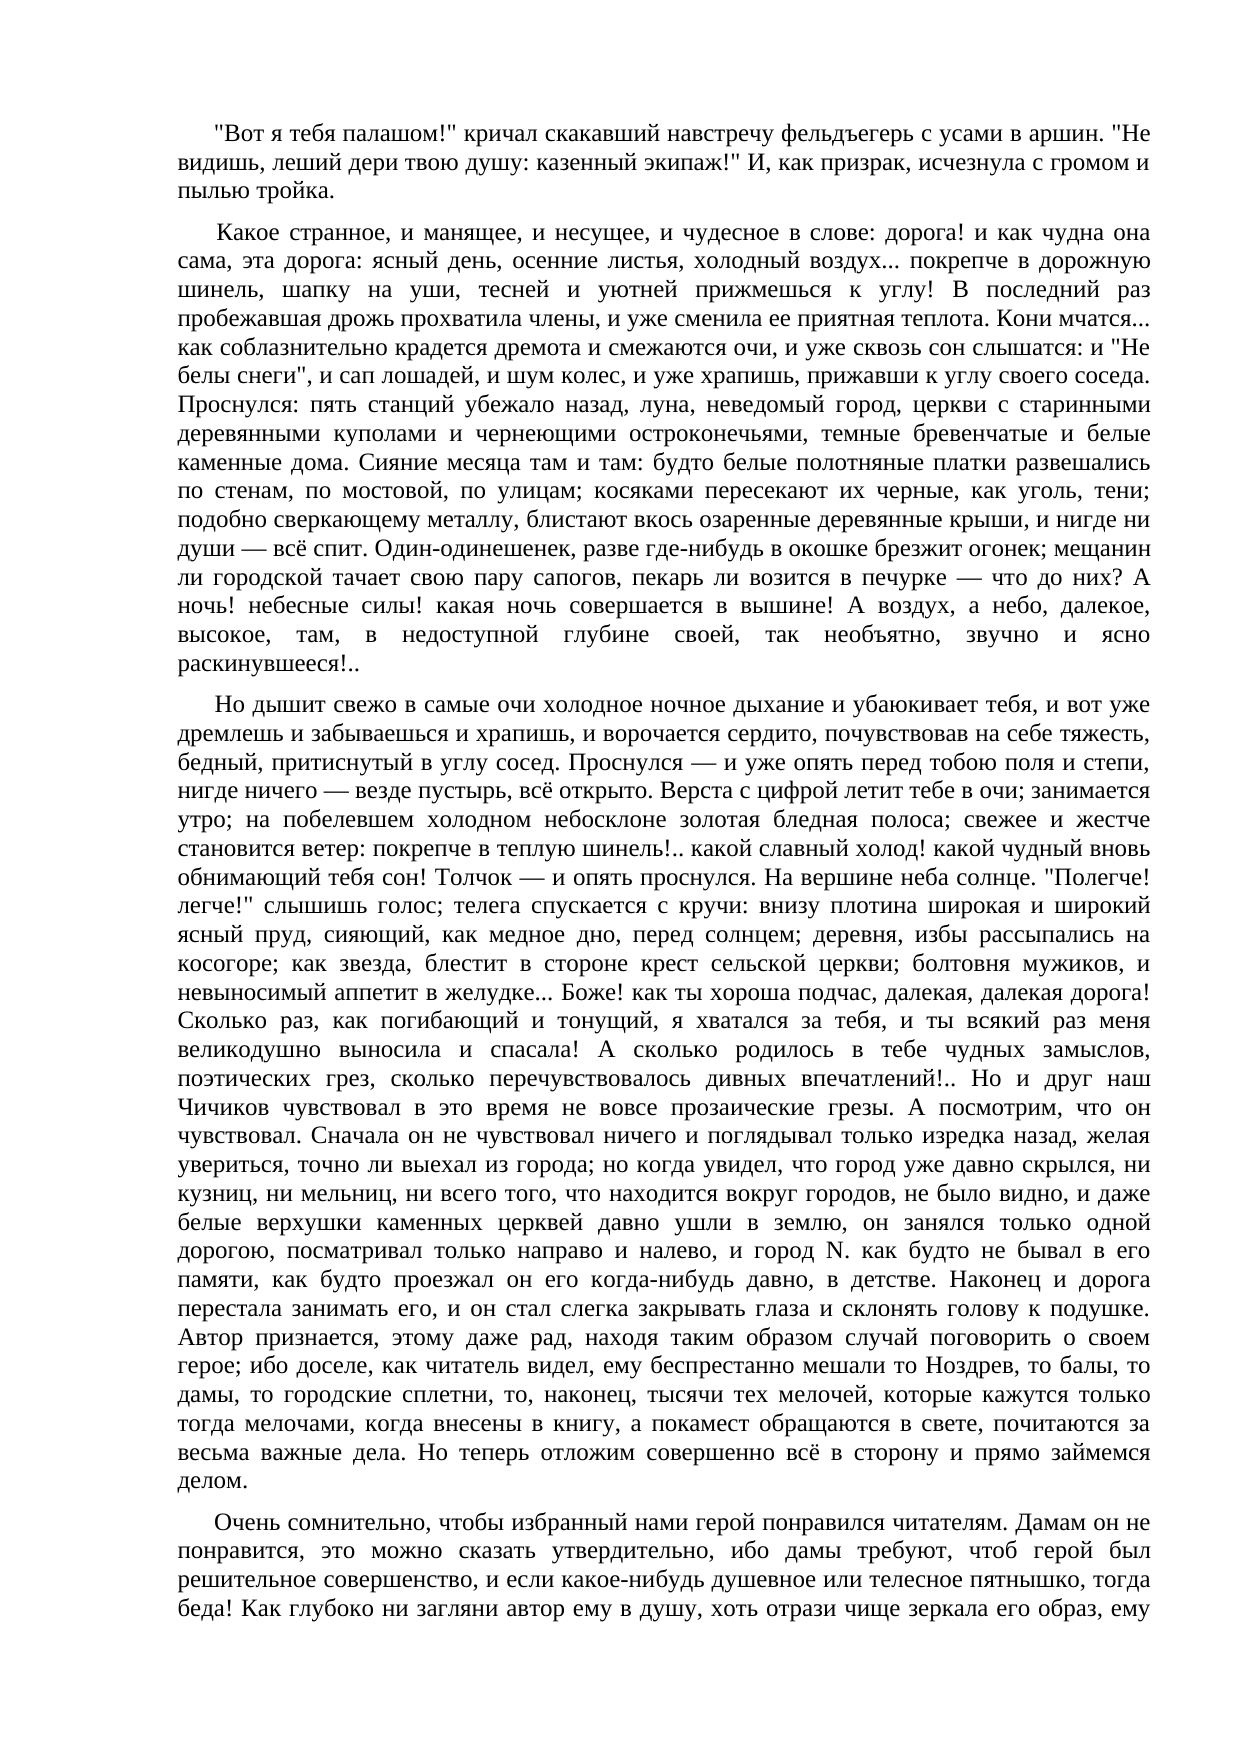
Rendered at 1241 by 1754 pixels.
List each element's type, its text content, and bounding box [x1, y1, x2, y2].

text Но дышит свежо в самые очи холодное ночное дыхание и убаюкивает тебя, и вот уже дремлешь и забываешься и храпишь, и ворочается сердито, почувствовав на себе тяжесть, бедный, притиснутый в углу сосед. Проснулся — и уже опять перед тобою поля и степи, нигде ничего — везде пустырь, всё открыто. Верста с цифрой летит тебе в очи; занимается утро; на побелевшем холодном небосклоне золотая бледная полоса; свежее и жестче становится ветер: покрепче в теплую шинель!.. какой славный холод! какой чудный вновь обнимающий тебя сон! Толчок — и опять проснулся. На вершине неба солнце. "Полегче! легче!" слышишь голос; телега спускается с кручи: внизу плотина широкая и широкий ясный пруд, сияющий, как медное дно, перед солнцем; деревня, избы рассыпались на косогоре; как звезда, блестит в стороне крест сельской церкви; болтовня мужиков, и невыносимый аппетит в желудке... Боже! как ты хороша подчас, далекая, далекая дорога! Сколько раз, как погибающий и тонущий, я хватался за тебя, и ты всякий раз меня великодушно выносила и спасала! А сколько родилось в тебе чудных замыслов, поэтических грез, сколько перечувствовалось дивных впечатлений!.. Но и друг наш Чичиков чувствовал в это время не вовсе прозаические грезы. А посмотрим, что он чувствовал. Сначала он не чувствовал ничего и поглядывал только изредка назад, желая увериться, точно ли выехал из города; но когда увидел, что город уже давно скрылся, ни кузниц, ни мельниц, ни всего того, что находится вокруг городов, не было видно, и даже белые верхушки каменных церквей давно ушли в землю, он занялся только одной дорогою, посматривал только направо и налево, и город N. как будто не бывал в его памяти, как будто проезжал он его когда-нибудь давно, в детстве. Наконец и дорога перестала занимать его, и он стал слегка закрывать глаза и склонять голову к подушке. Автор признается, этому даже рад, находя таким образом случай поговорить о своем герое; ибо доселе, как читатель видел, ему беспрестанно мешали то Ноздрев, то балы, то дамы, то городские сплетни, то, наконец, тысячи тех мелочей, которые кажутся только тогда мелочами, когда внесены в книгу, а покамест обращаются в свете, почитаются за весьма важные дела. Но теперь отложим совершенно всё в сторону и прямо займемся делом. [177, 689, 1152, 1494]
text Очень сомнительно, чтобы избранный нами герой понравился читателям. Дамам он не понравится, это можно сказать утвердительно, ибо дамы требуют, чтоб герой был решительное совершенство, и если какое-нибудь душевное или телесное пятнышко, тогда беда! Как глубоко ни загляни автор ему в душу, хоть отрази чище зеркала его образ, ему [177, 1507, 1152, 1622]
text Какое странное, и манящее, и несущее, и чудесное в слове: дорога! и как чудна она сама, эта дорога: ясный день, осенние листья, холодный воздух... покрепче в дорожную шинель, шапку на уши, тесней и уютней прижмешься к углу! В последний раз пробежавшая дрожь прохватила члены, и уже сменила ее приятная теплота. Кони мчатся... как соблазнительно крадется дремота и смежаются очи, и уже сквозь сон слышатся: и "Не белы снеги", и сап лошадей, и шум колес, и уже храпишь, прижавши к углу своего соседа. Проснулся: пять станций убежало назад, луна, неведомый город, церкви с старинными деревянными куполами и чернеющими остроконечьями, темные бревенчатые и белые каменные дома. Сияние месяца там и там: будто белые полотняные платки развешались по стенам, по мостовой, по улицам; косяками пересекают их черные, как уголь, тени; подобно сверкающему металлу, блистают вкось озаренные деревянные крыши, и нигде ни души — всё спит. Один-одинешенек, разве где-нибудь в окошке брезжит огонек; мещанин ли городской тачает свою пару сапогов, пекарь ли возится в печурке — что до них? А ночь! небесные силы! какая ночь совершается в вышине! А воздух, а небо, далекое, высокое, там, в недоступной глубине своей, так необъятно, звучно и ясно раскинувшееся!.. [177, 217, 1152, 677]
text "Вот я тебя палашом!" кричал скакавший навстречу фельдъегерь с усами в аршин. "Не видишь, леший дери твою душу: казенный экипаж!" И, как призрак, исчезнула с громом и пылью тройка. [177, 118, 1152, 204]
